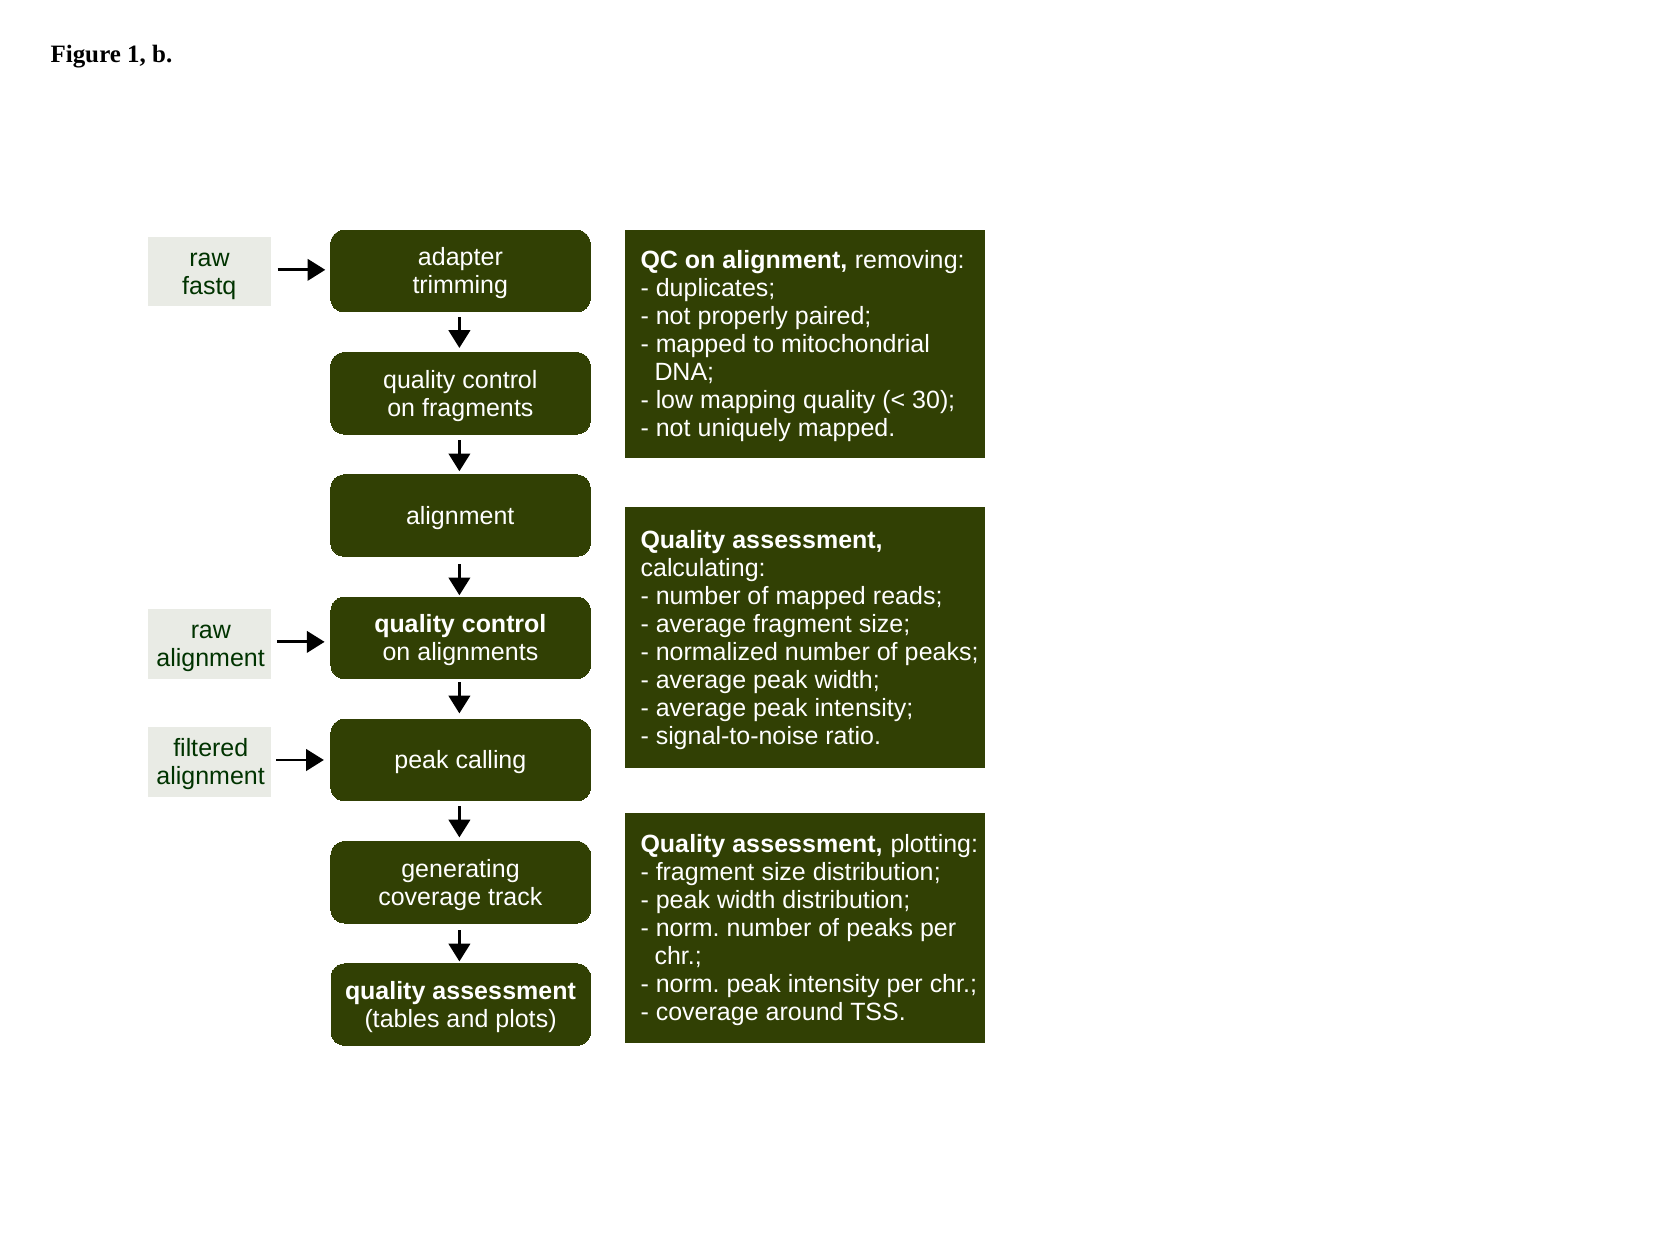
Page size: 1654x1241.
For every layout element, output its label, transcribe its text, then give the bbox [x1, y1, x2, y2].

text_box Quality assessment, plotting: - fragment size distribution; - peak width distribution; - norm. number of peaks per chr.; - norm. peak intensity per chr.; - coverage around TSS. [625, 813, 985, 1043]
text_box Quality assessment, calculating: - number of mapped reads; - average fragment size; - normalized number of peaks; - average peak width; - average peak intensity; - signal-to-noise ratio. [625, 507, 985, 768]
text_box [129, 220, 1015, 1055]
text_box quality control on fragments [330, 352, 591, 435]
text_box raw fastq [167, 236, 252, 308]
text_box adapter trimming [330, 230, 591, 312]
text_box quality assessment (tables and plots) [331, 963, 591, 1046]
text_box QC on alignment, removing: - duplicates; - not properly paired; - mapped to mitochondrial DNA; - low mapping quality (< 30); - not uniquely mapped. [625, 230, 985, 458]
text_box alignment [330, 474, 591, 557]
text_box raw alignment [141, 608, 281, 680]
text_box quality control on alignments [330, 597, 591, 679]
text_box peak calling [330, 719, 591, 801]
text_box Figure 1, b. [35, 33, 188, 79]
text_box generating coverage track [330, 841, 591, 924]
text_box filtered alignment [141, 726, 281, 798]
